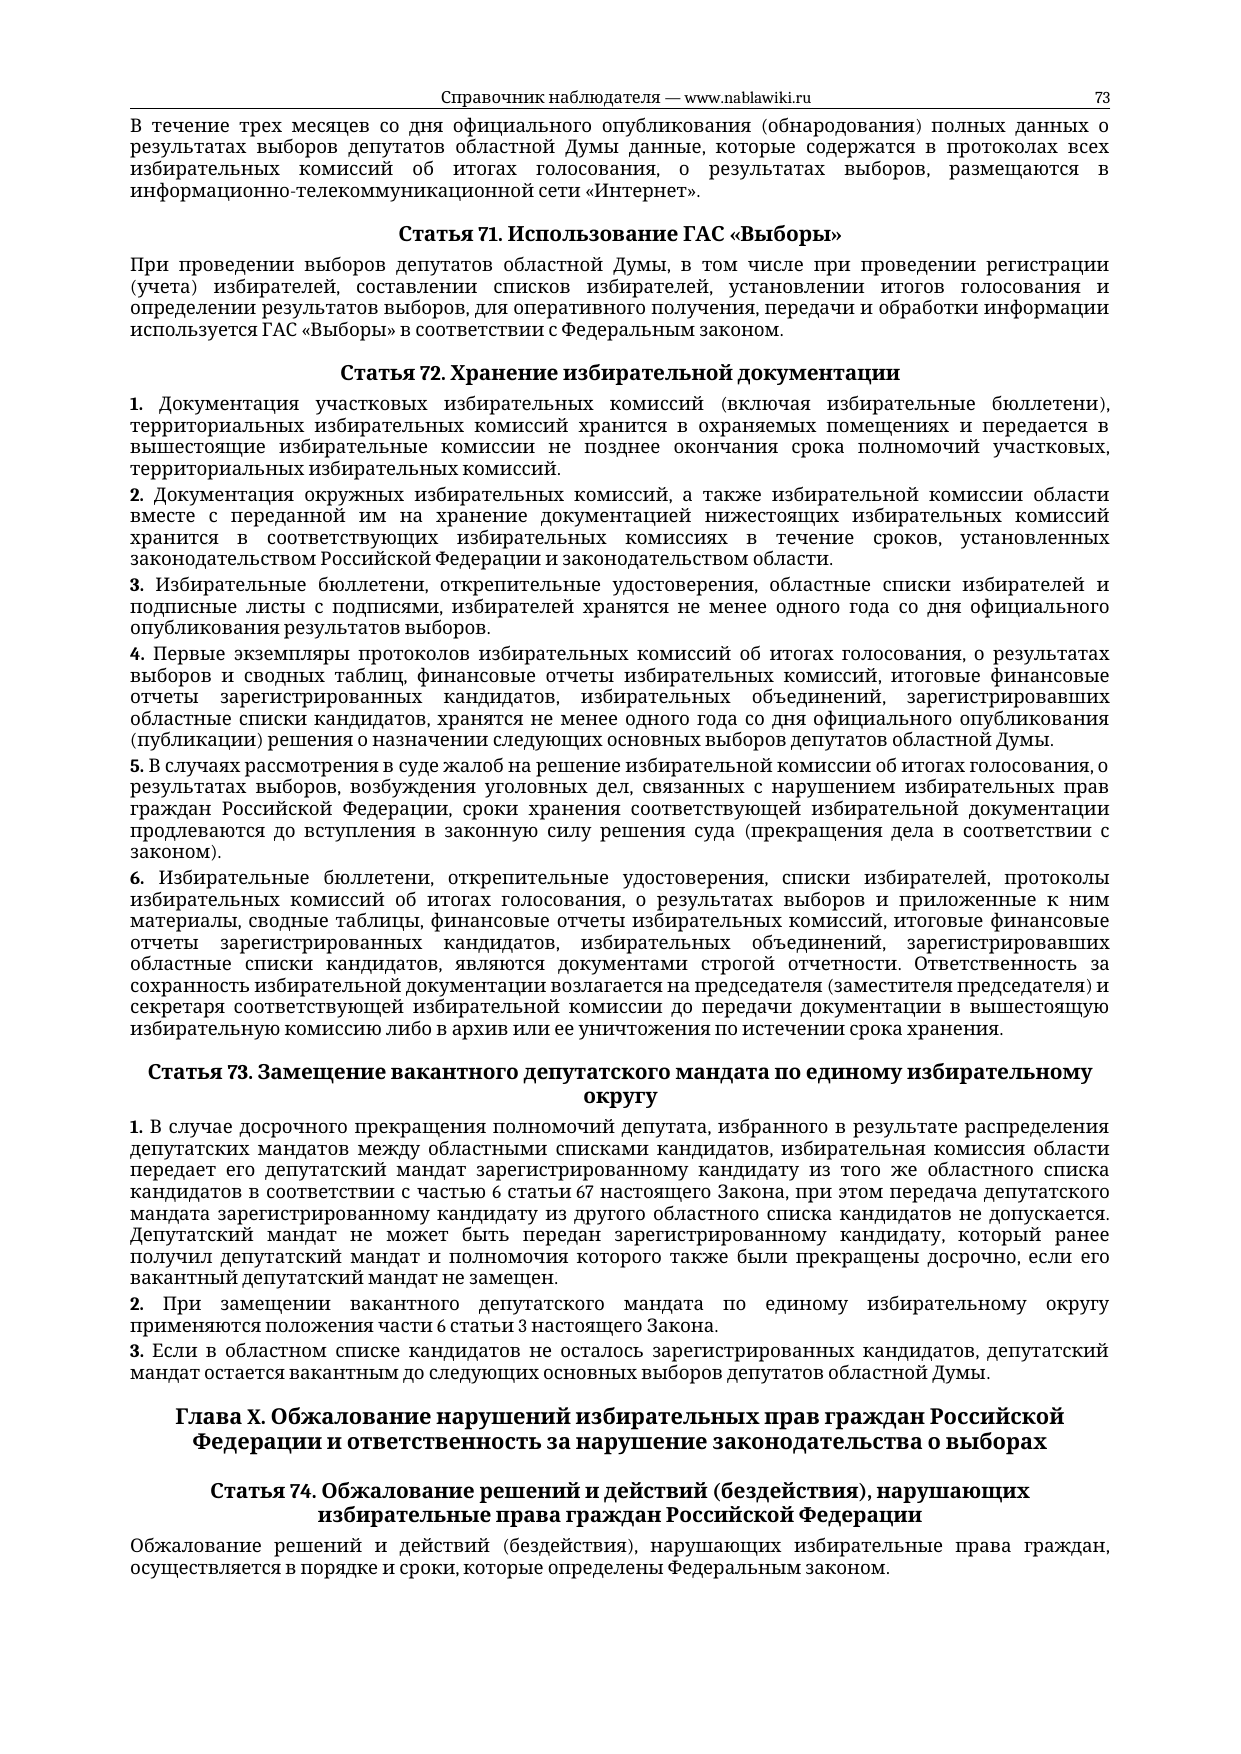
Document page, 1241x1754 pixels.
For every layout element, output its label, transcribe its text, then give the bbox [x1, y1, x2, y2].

text 1. В случае досрочного прекращения полномочий депутата, избранного в результате распределения депутатских мандатов между областными списками кандидатов, избирательная комиссия области передает его депутатский мандат зарегистрированному кандидату из того же областного списка кандидатов в соответствии с частью 6 статьи 67 настоящего Закона, при этом передача депутатского мандата зарегистрированному кандидату из другого областного списка кандидатов не допускается. Депутатский мандат не может быть передан зарегистрированному кандидату, который ранее получил депутатский мандат и полномочия которого также были прекращены досрочно, если его вакантный депутатский мандат не замещен. [130, 1117, 1110, 1289]
text 6. Избирательные бюллетени, открепительные удостоверения, списки избирателей, протоколы избирательных комиссий об итогах голосования, о результатах выборов и приложенные к ним материалы, сводные таблицы, финансовые отчеты избирательных комиссий, итоговые финансовые отчеты зарегистрированных кандидатов, избирательных объединений, зарегистрировавших областные списки кандидатов, являются документами строгой отчетности. Ответственность за сохранность избирательной документации возлагается на председателя (заместителя председателя) и секретаря соответствующей избирательной комиссии до передачи документации в вышестоящую избирательную комиссию либо в архив или ее уничтожения по истечении срока хранения. [130, 867, 1110, 1040]
text 4. Первые экземпляры протоколов избирательных комиссий об итогах голосования, о результатах выборов и сводных таблиц, финансовые отчеты избирательных комиссий, итоговые финансовые отчеты зарегистрированных кандидатов, избирательных объединений, зарегистрировавших областные списки кандидатов, хранятся не менее одного года со дня официального опубликования (публикации) решения о назначении следующих основных выборов депутатов областной Думы. [130, 643, 1110, 751]
text 3. Избирательные бюллетени, открепительные удостоверения, областные списки избирателей и подписные листы с подписями, избирателей хранятся не менее одного года со дня официального опубликования результатов выборов. [130, 575, 1110, 639]
text Обжалование решений и действий (бездействия), нарушающих избирательные права граждан, осуществляется в порядке и сроки, которые определены Федеральным законом. [130, 1536, 1110, 1579]
text 2. Документация окружных избирательных комиссий, а также избирательной комиссии области вместе с переданной им на хранение документацией нижестоящих избирательных комиссий хранится в соответствующих избирательных комиссиях в течение сроков, установленных законодательством Российской Федерации и законодательством области. [130, 484, 1110, 571]
subtitle Статья 72. Хранение избирательной документации [130, 362, 1110, 386]
subtitle Статья 74. Обжалование решений и действий (бездействия), нарушающих избирательные права граждан Российской Федерации [130, 1480, 1110, 1528]
text В течение трех месяцев со дня официального опубликования (обнародования) полных данных о результатах выборов депутатов областной Думы данные, которые содержатся в протоколах всех избирательных комиссий об итогах голосования, о результатах выборов, размещаются в информационно-телекоммуникационной сети «Интернет». [130, 116, 1110, 202]
text При проведении выборов депутатов областной Думы, в том числе при проведении регистрации (учета) избирателей, составлении списков избирателей, установлении итогов голосования и определении результатов выборов, для оперативного получения, передачи и обработки информации используется ГАС «Выборы» в соответствии с Федеральным законом. [130, 255, 1110, 341]
text 2. При замещении вакантного депутатского мандата по единому избирательному округу применяются положения части 6 статьи 3 настоящего Закона. [130, 1293, 1110, 1337]
subtitle Статья 71. Использование ГАС «Выборы» [130, 222, 1110, 246]
subtitle Статья 73. Замещение вакантного депутатского мандата по единому избирательному округу [130, 1061, 1110, 1109]
text 3. Если в областном списке кандидатов не осталось зарегистрированных кандидатов, депутатский мандат остается вакантным до следующих основных выборов депутатов областной Думы. [130, 1341, 1110, 1384]
subtitle Глава X. Обжалование нарушений избирательных прав граждан Российской Федерации и ответственность за нарушение законодательства о выборах [130, 1405, 1110, 1455]
text 1. Документация участковых избирательных комиссий (включая избирательные бюллетени), территориальных избирательных комиссий хранится в охраняемых помещениях и передается в вышестоящие избирательные комиссии не позднее окончания срока полномочий участковых, территориальных избирательных комиссий. [130, 394, 1110, 480]
text 5. В случаях рассмотрения в суде жалоб на решение избирательной комиссии об итогах голосования, о результатах выборов, возбуждения уголовных дел, связанных с нарушением избирательных прав граждан Российской Федерации, сроки хранения соответствующей избирательной документации продлеваются до вступления в законную силу решения суда (прекращения дела в соответствии с законом). [130, 756, 1110, 863]
